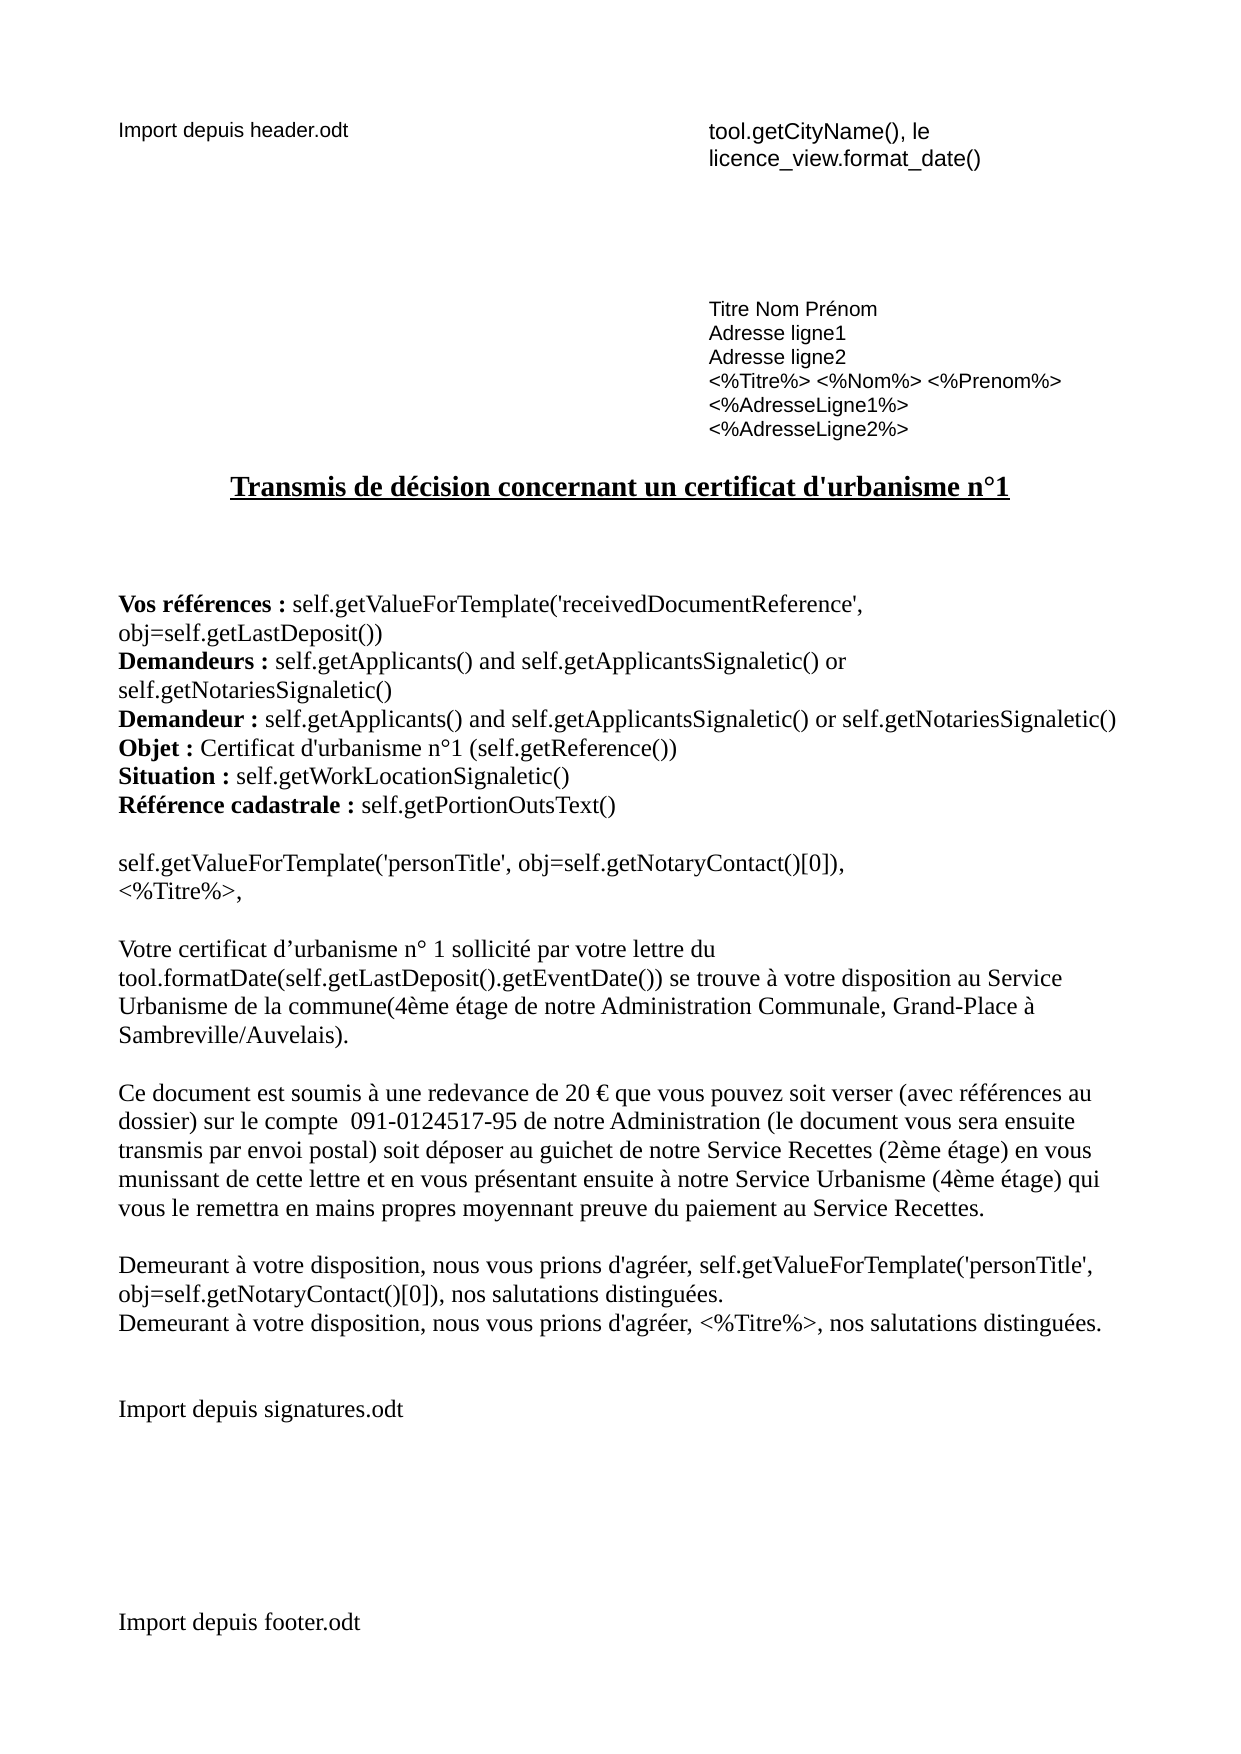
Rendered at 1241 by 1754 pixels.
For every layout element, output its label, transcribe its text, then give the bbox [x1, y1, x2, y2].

text Situation : self.getWorkLocationSignaletic() [118, 761, 1122, 790]
text Demeurant à votre disposition, nous vous prions d'agréer, <%Titre%>, nos salutations distinguées. [118, 1308, 1122, 1336]
text self.getValueForTemplate('personTitle', obj=self.getNotaryContact()[0]), [118, 848, 1122, 876]
text Ce document est soumis à une redevance de 20 € que vous pouvez soit verser (avec références au dossier) sur le compte 091-0124517-95 de notre Administration (le document vous sera ensuite transmis par envoi postal) soit déposer au guichet de notre Service Recettes (2ème étage) en vous munissant de cette lettre et en vous présentant ensuite à notre Service Urbanisme (4ème étage) qui vous le remettra en mains propres moyennant preuve du paiement au Service Recettes. [118, 1078, 1122, 1221]
text Import depuis signatures.odt [118, 1394, 1122, 1423]
table_header tool.getCityName(), le licence_view.format_date() Titre Nom Prénom Adresse ligne1 Adresse ligne2 <%Titre%> <%Nom%> <%Prenom%> <%AdresseLigne1%> <%AdresseLigne2%> [709, 118, 1123, 440]
text Vos références : self.getValueForTemplate('receivedDocumentReference', obj=self.getLastDeposit()) [118, 589, 1122, 646]
text Référence cadastrale : self.getPortionOutsText() [118, 790, 1122, 819]
text <%Titre%>, [118, 876, 1122, 905]
text Demandeur : self.getApplicants() and self.getApplicantsSignaletic() or self.getNotariesSignaletic() [118, 704, 1122, 733]
text Demeurant à votre disposition, nous vous prions d'agréer, self.getValueForTemplate('personTitle', obj=self.getNotaryContact()[0]), nos salutations distinguées. [118, 1250, 1122, 1308]
text Objet : Certificat d'urbanisme n°1 (self.getReference()) [118, 733, 1122, 761]
text Demandeurs : self.getApplicants() and self.getApplicantsSignaletic() or self.getNotariesSignaletic() [118, 646, 1122, 704]
text Votre certificat d’urbanisme n° 1 sollicité par votre lettre du tool.formatDate(self.getLastDeposit().getEventDate()) se trouve à votre disposition au Service Urbanisme de la commune(4ème étage de notre Administration Communale, Grand-Place à Sambreville/Auvelais). [118, 934, 1122, 1049]
title Transmis de décision concernant un certificat d'urbanisme n°1 [118, 469, 1122, 503]
table_header Import depuis header.odt [118, 118, 708, 440]
